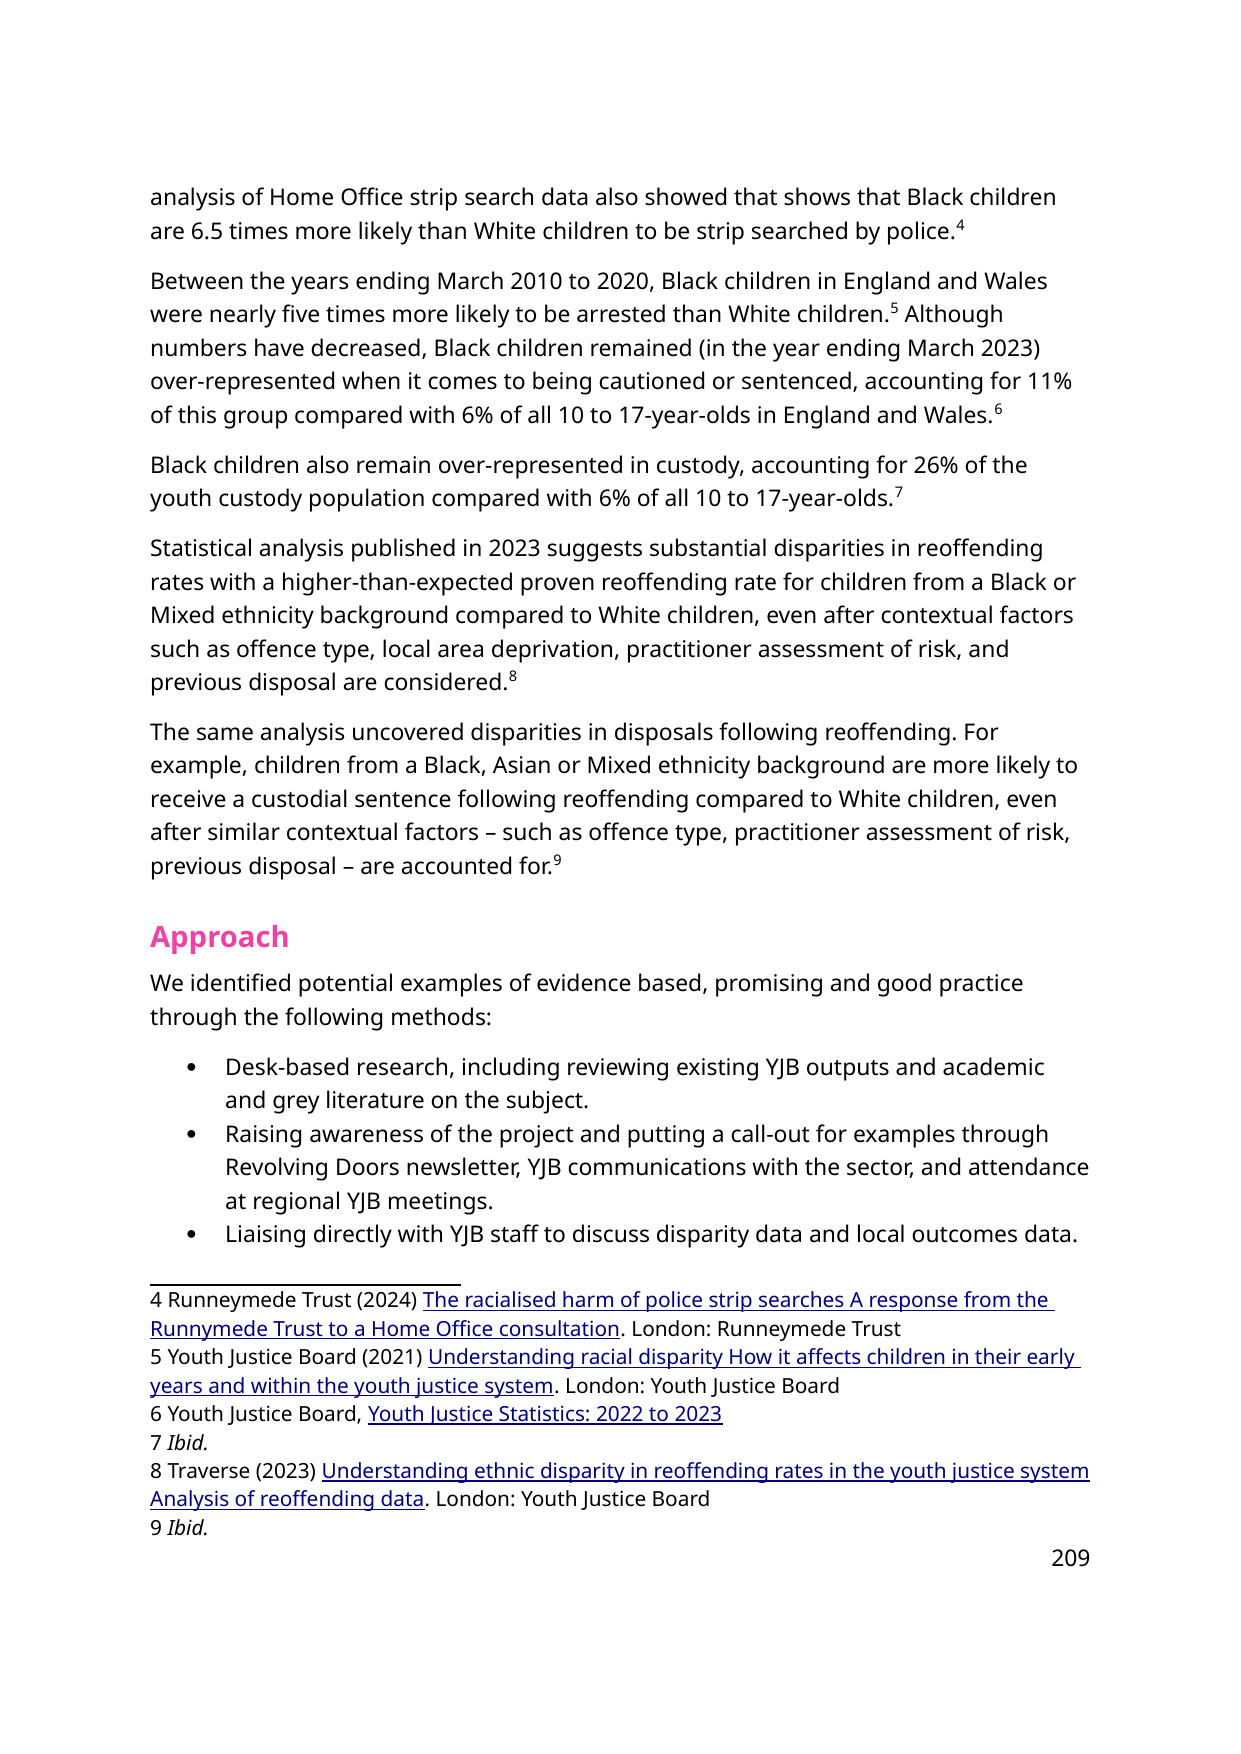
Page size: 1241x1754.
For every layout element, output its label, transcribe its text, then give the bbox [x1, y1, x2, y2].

text Ibid. [150, 1428, 1090, 1456]
text Black children also remain over-represented in custody, accounting for 26% of the youth custody population compared with 6% of all 10 to 17-year-olds. [150, 449, 1090, 513]
text Runneymede Trust (2024) The racialised harm of police strip searches A response from the Runnymede Trust to a Home Office consultation. London: Runneymede Trust [150, 1286, 1090, 1342]
text analysis of Home Office strip search data also showed that shows that Black children are 6.5 times more likely than White children to be strip searched by police. [150, 181, 1090, 246]
subtitle Approach [150, 917, 1090, 956]
list Liaising directly with YJB staff to discuss disparity data and local outcomes data. [187, 1218, 1090, 1249]
text The same analysis uncovered disparities in disposals following reoffending. For example, children from a Black, Asian or Mixed ethnicity background are more likely to receive a custodial sentence following reoffending compared to White children, even after similar contextual factors – such as offence type, practitioner assessment of risk, previous disposal – are accounted for. [150, 716, 1090, 881]
text Youth Justice Board (2021) Understanding racial disparity How it affects children in their early years and within the youth justice system. London: Youth Justice Board [150, 1342, 1090, 1399]
list Desk-based research, including reviewing existing YJB outputs and academic and grey literature on the subject. [187, 1051, 1090, 1116]
text Youth Justice Board, Youth Justice Statistics: 2022 to 2023 [150, 1399, 1090, 1428]
text Ibid. [150, 1513, 1090, 1541]
text We identified potential examples of evidence based, promising and good practice through the following methods: [150, 967, 1090, 1032]
list Raising awareness of the project and putting a call-out for examples through Revolving Doors newsletter, YJB communications with the sector, and attendance at regional YJB meetings. [187, 1118, 1090, 1216]
text Traverse (2023) Understanding ethnic disparity in reoffending rates in the youth justice system Analysis of reoffending data. London: Youth Justice Board [150, 1456, 1090, 1513]
text Statistical analysis published in 2023 suggests substantial disparities in reoffending rates with a higher-than-expected proven reoffending rate for children from a Black or Mixed ethnicity background compared to White children, even after contextual factors such as offence type, local area deprivation, practitioner assessment of risk, and previous disposal are considered. [150, 532, 1090, 697]
text Between the years ending March 2010 to 2020, Black children in England and Wales were nearly five times more likely to be arrested than White children. Although numbers have decreased, Black children remained (in the year ending March 2023) over-represented when it comes to being cautioned or sentenced, accounting for 11% of this group compared with 6% of all 10 to 17-year-olds in England and Wales. [150, 265, 1090, 430]
